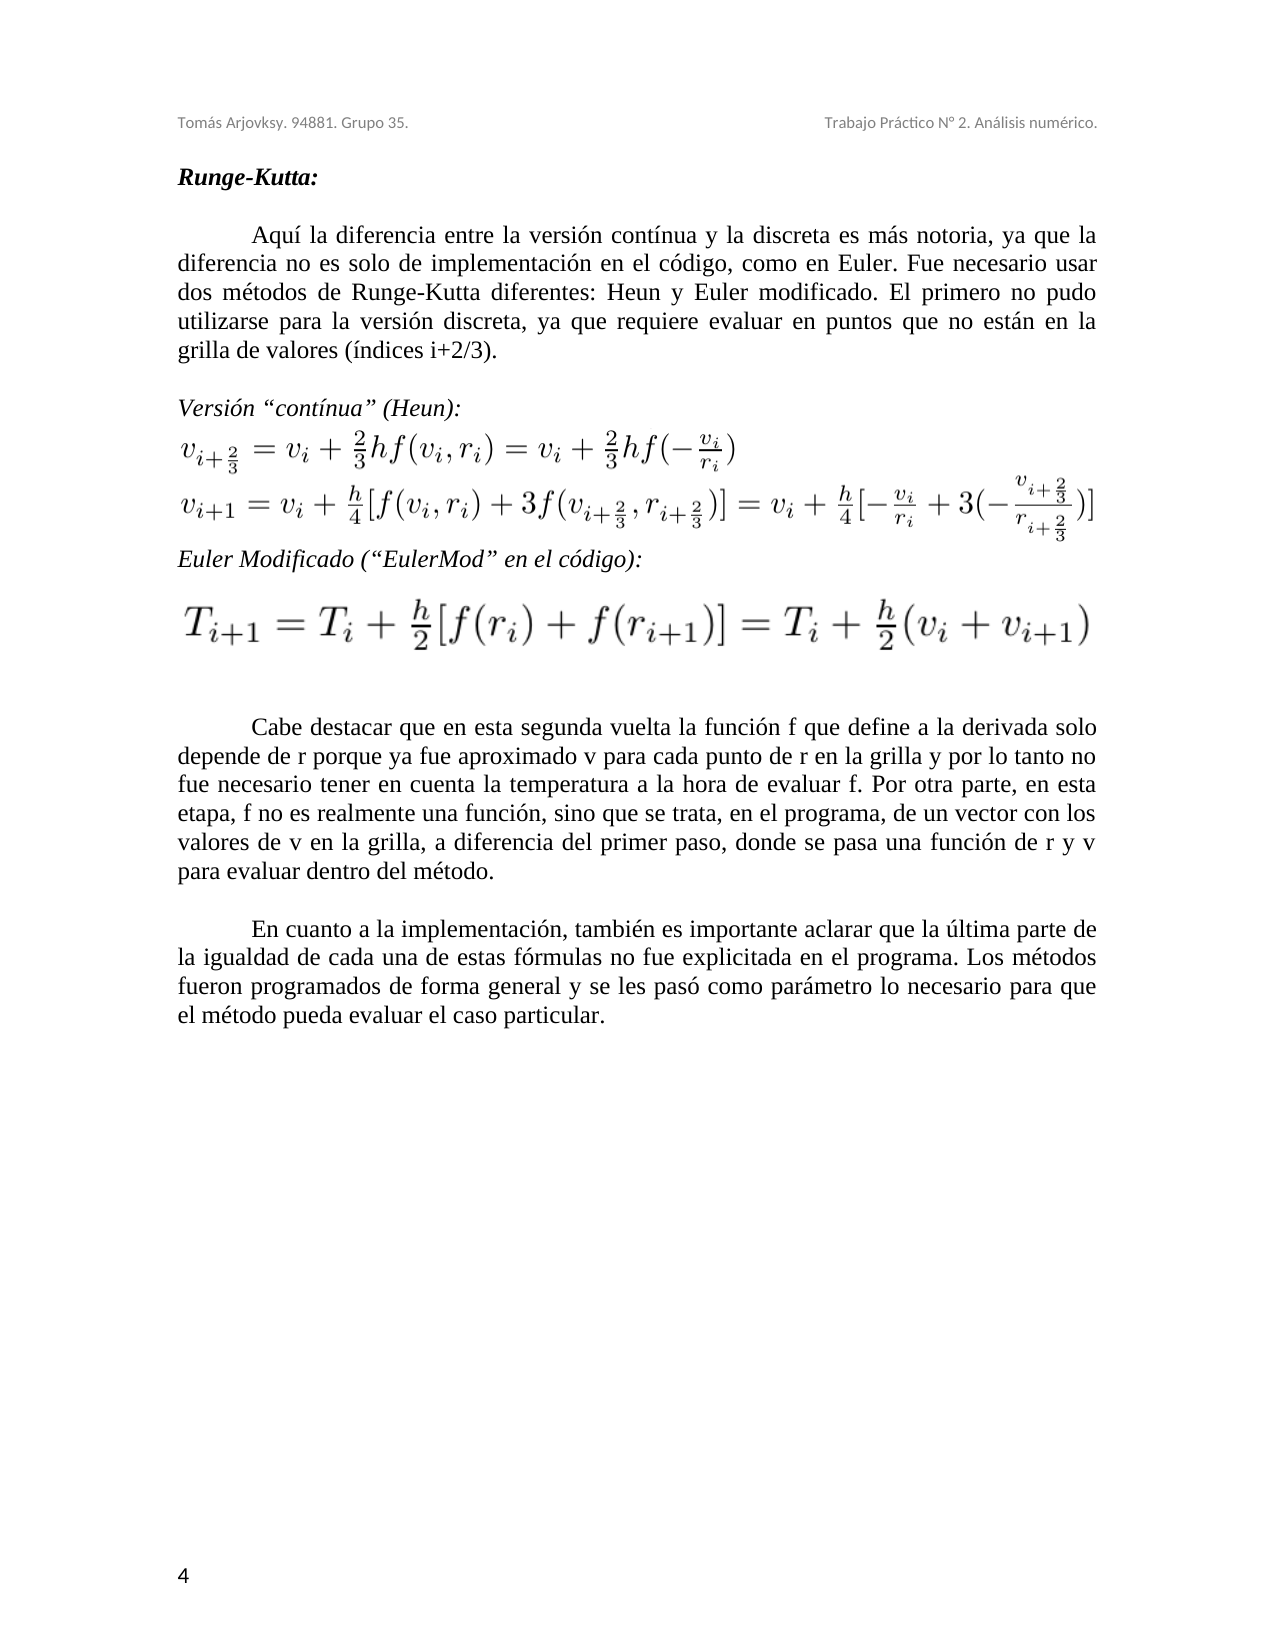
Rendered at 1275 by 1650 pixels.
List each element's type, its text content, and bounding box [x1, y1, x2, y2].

text Versión “contínua” (Heun): [177, 393, 1098, 421]
picture [177, 597, 1098, 654]
text Aquí la diferencia entre la versión contínua y la discreta es más notoria, ya que la diferencia no es solo de implementación en el código, como en Euler. Fue necesario usar dos métodos de Runge-Kutta diferentes: Heun y Euler modificado. El primero no pudo utilizarse para la versión discreta, ya que requiere evaluar en puntos que no están en la grilla de valores (índices i+2/3). [177, 220, 1098, 363]
text En cuanto a la implementación, también es importante aclarar que la última parte de la igualdad de cada una de estas fórmulas no fue explicitada en el programa. Los métodos fueron programados de forma general y se les pasó como parámetro lo necesario para que el método pueda evaluar el caso particular. [177, 914, 1098, 1029]
text Runge-Kutta: [177, 162, 1098, 191]
text Euler Modificado (“EulerMod” en el código): [177, 545, 1098, 573]
picture [177, 428, 1098, 545]
text Cabe destacar que en esta segunda vuelta la función f que define a la derivada solo depende de r porque ya fue aproximado v para cada punto de r en la grilla y por lo tanto no fue necesario tener en cuenta la temperatura a la hora de evaluar f. Por otra parte, en esta etapa, f no es realmente una función, sino que se trata, en el programa, de un vector con los valores de v en la grilla, a diferencia del primer paso, donde se pasa una función de r y v para evaluar dentro del método. [177, 712, 1098, 884]
